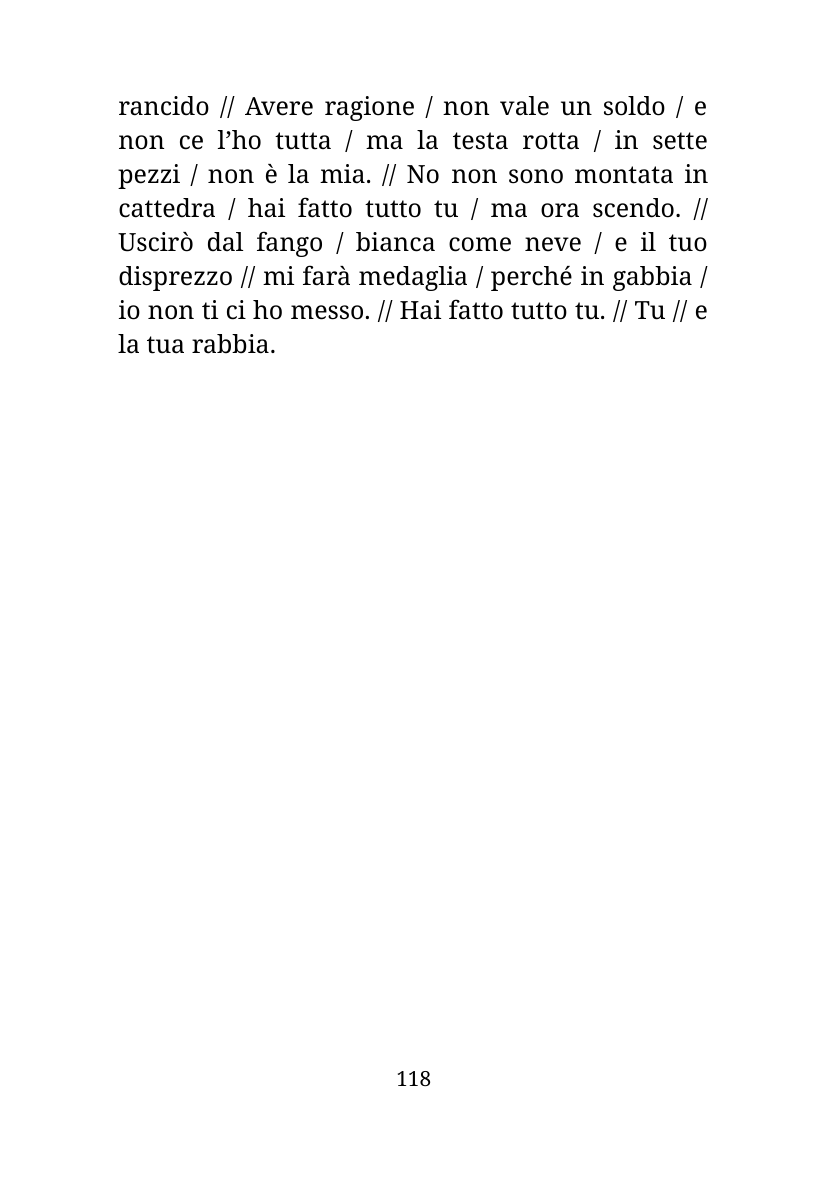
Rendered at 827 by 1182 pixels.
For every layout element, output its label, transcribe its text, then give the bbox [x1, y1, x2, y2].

text rancido // Avere ragione / non vale un soldo / e non ce l’ho tutta / ma la testa rotta / in sette pezzi / non è la mia. // No non sono montata in cattedra / hai fatto tutto tu / ma ora scendo. // Uscirò dal fango / bianca come neve / e il tuo disprezzo // mi farà medaglia / perché in gabbia / io non ti ci ho messo. // Hai fatto tutto tu. // Tu // e la tua rabbia. [118, 88, 709, 361]
